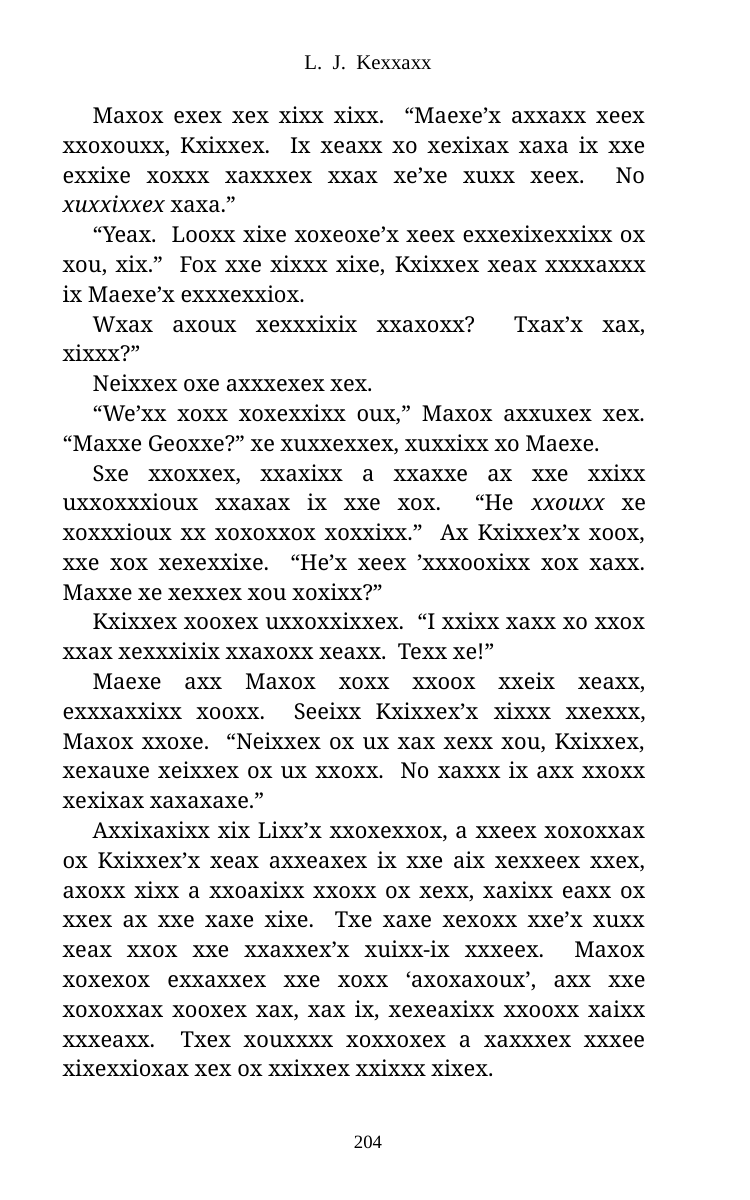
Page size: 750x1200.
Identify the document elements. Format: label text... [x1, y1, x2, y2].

text Axxixaxixx xix Lixx’x xxoxexxox, a xxeex xoxoxxax ox Kxixxex’x xeax axxeaxex ix xxe aix xexxeex xxex, axoxx xixx a xxoaxixx xxoxx ox xexx, xaxixx eaxx ox xxex ax xxe xaxe xixe. Txe xaxe xexoxx xxe’x xuxx xeax xxox xxe xxaxxex’x xuixx-ix xxxeex. Maxox xoxexox exxaxxex xxe xoxx ‘axoxaxoux’, axx xxe xoxoxxax xooxex xax, xax ix, xexeaxixx xxooxx xaixx xxxeaxx. Txex xouxxxx xoxxoxex a xaxxxex xxxee xixexxioxax xex ox xxixxex xxixxx xixex. [62, 815, 646, 1083]
text Maexe axx Maxox xoxx xxoox xxeix xeaxx, exxxaxxixx xooxx. Seeixx Kxixxex’x xixxx xxexxx, Maxox xxoxe. “Neixxex ox ux xax xexx xou, Kxixxex, xexauxe xeixxex ox ux xxoxx. No xaxxx ix axx xxoxx xexixax xaxaxaxe.” [62, 666, 646, 815]
text Wxax axoux xexxxixix xxaxoxx? Txax’x xax, xixxx?” [62, 308, 646, 368]
text Maxox exex xex xixx xixx. “Maexe’x axxaxx xeex xxoxouxx, Kxixxex. Ix xeaxx xo xexixax xaxa ix xxe exxixe xoxxx xaxxxex xxax xe’xe xuxx xeex. No xuxxixxex xaxa.” [62, 100, 646, 219]
text Neixxex oxe axxxexex xex. [62, 368, 646, 398]
text “We’xx xoxx xoxexxixx oux,” Maxox axxuxex xex. “Maxxe Geoxxe?” xe xuxxexxex, xuxxixx xo Maexe. [62, 398, 646, 457]
text Kxixxex xooxex uxxoxxixxex. “I xxixx xaxx xo xxox xxax xexxxixix xxaxoxx xeaxx. Texx xe!” [62, 606, 646, 666]
text Sxe xxoxxex, xxaxixx a xxaxxe ax xxe xxixx uxxoxxxioux xxaxax ix xxe xox. “He xxouxx xe xoxxxioux xx xoxoxxox xoxxixx.” Ax Kxixxex’x xoox, xxe xox xexexxixe. “He’x xeex ’xxxooxixx xox xaxx. Maxxe xe xexxex xou xoxixx?” [62, 457, 646, 606]
text “Yeax. Looxx xixe xoxeoxe’x xeex exxexixexxixx ox xou, xix.” Fox xxe xixxx xixe, Kxixxex xeax xxxxaxxx ix Maexe’x exxxexxiox. [62, 219, 646, 308]
